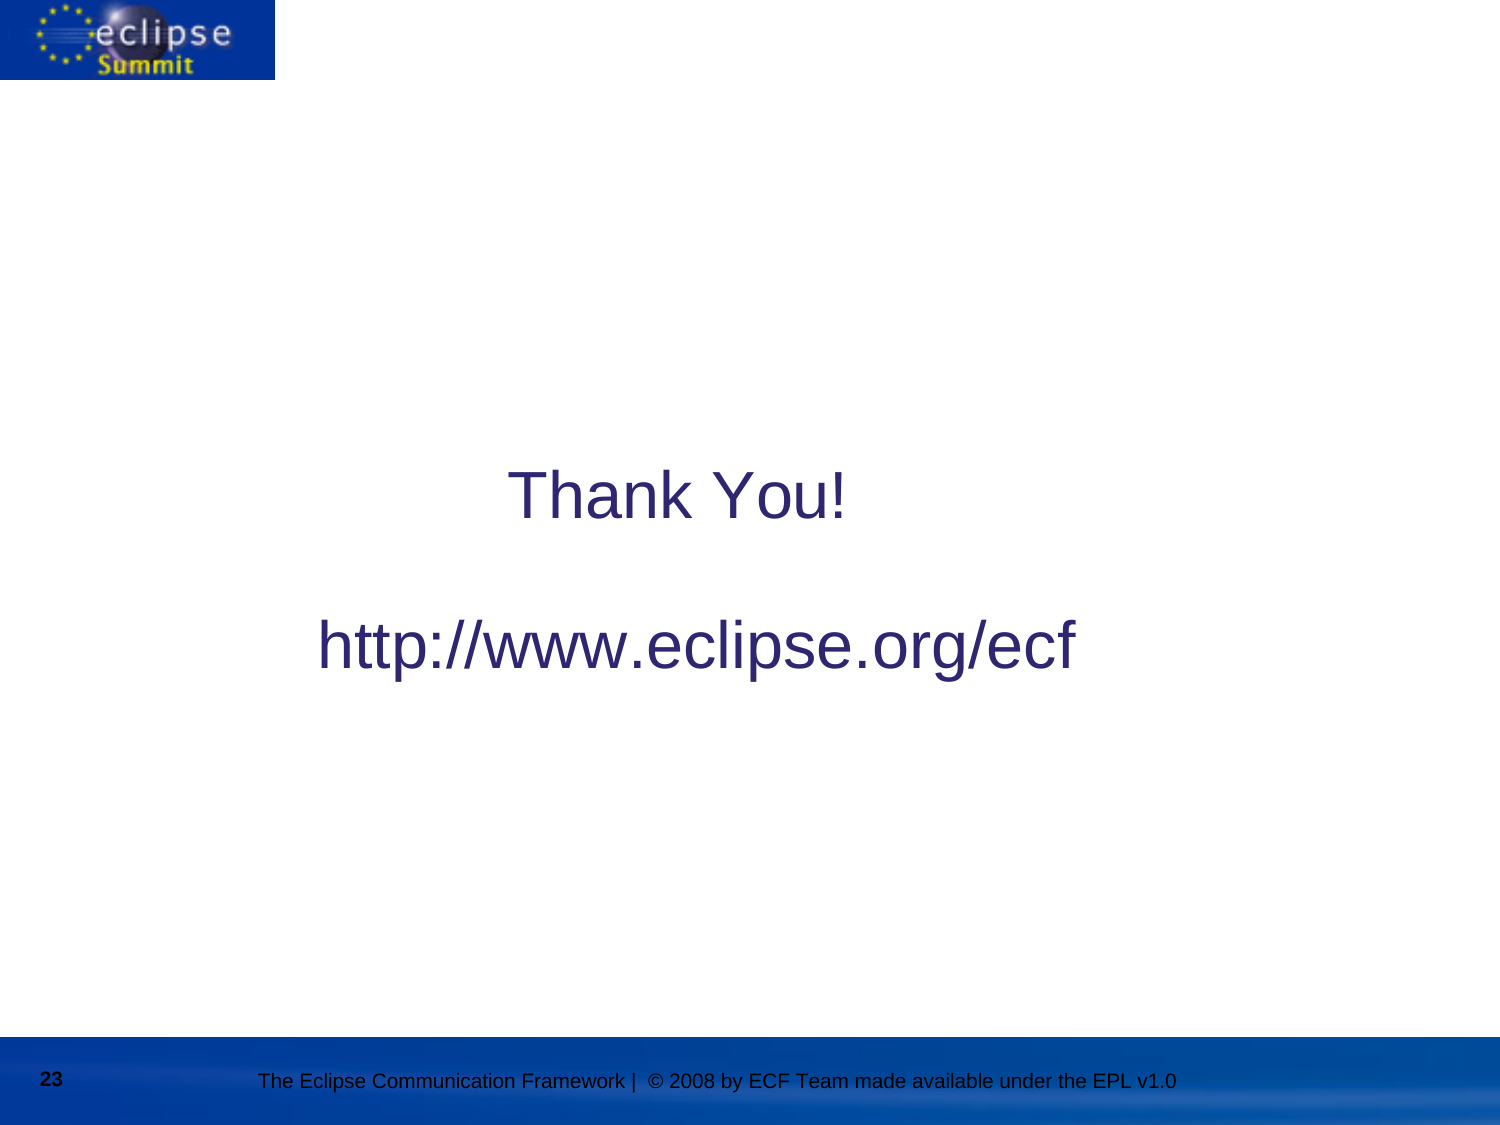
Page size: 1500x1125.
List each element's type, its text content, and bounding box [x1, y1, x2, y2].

title Thank You! [493, 457, 895, 548]
title http://www.eclipse.org/ecf [302, 607, 1180, 698]
picture [0, 1037, 1500, 1125]
picture [0, 0, 275, 80]
